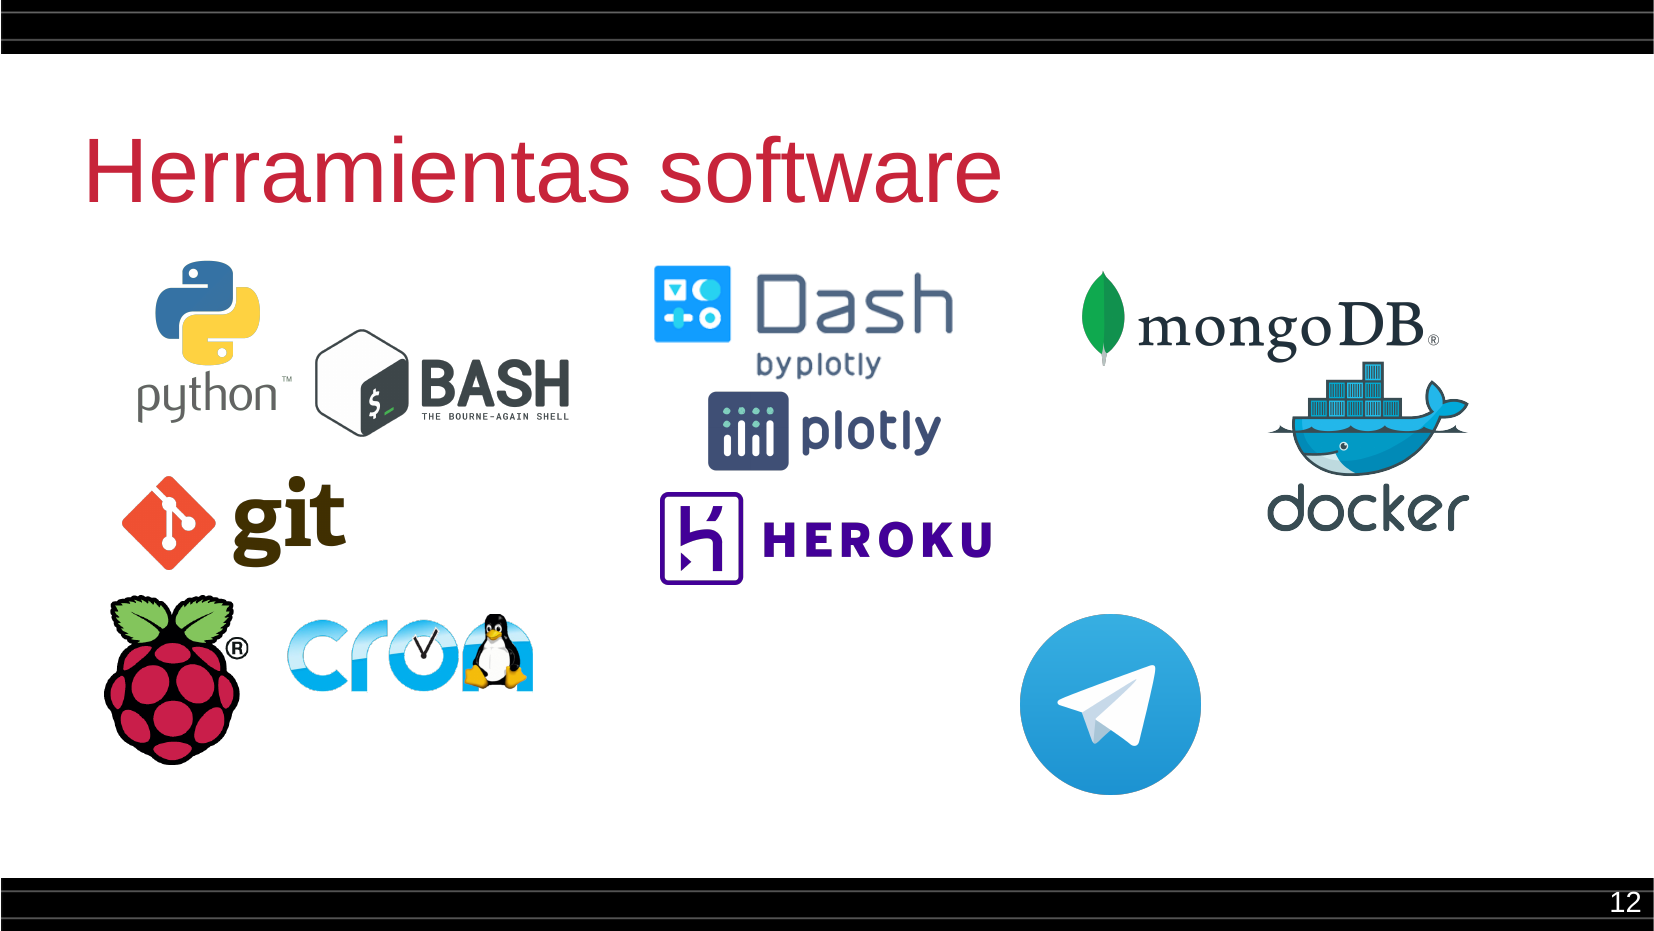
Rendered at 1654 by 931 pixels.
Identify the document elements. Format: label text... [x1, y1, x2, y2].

title Herramientas software [82, 92, 1571, 249]
picture [1020, 614, 1201, 796]
picture [1, 0, 1654, 54]
picture [1080, 269, 1505, 571]
picture [630, 149, 991, 586]
picture [6, 595, 535, 766]
picture [122, 476, 346, 571]
picture [60, 259, 569, 437]
picture [1, 878, 1654, 931]
